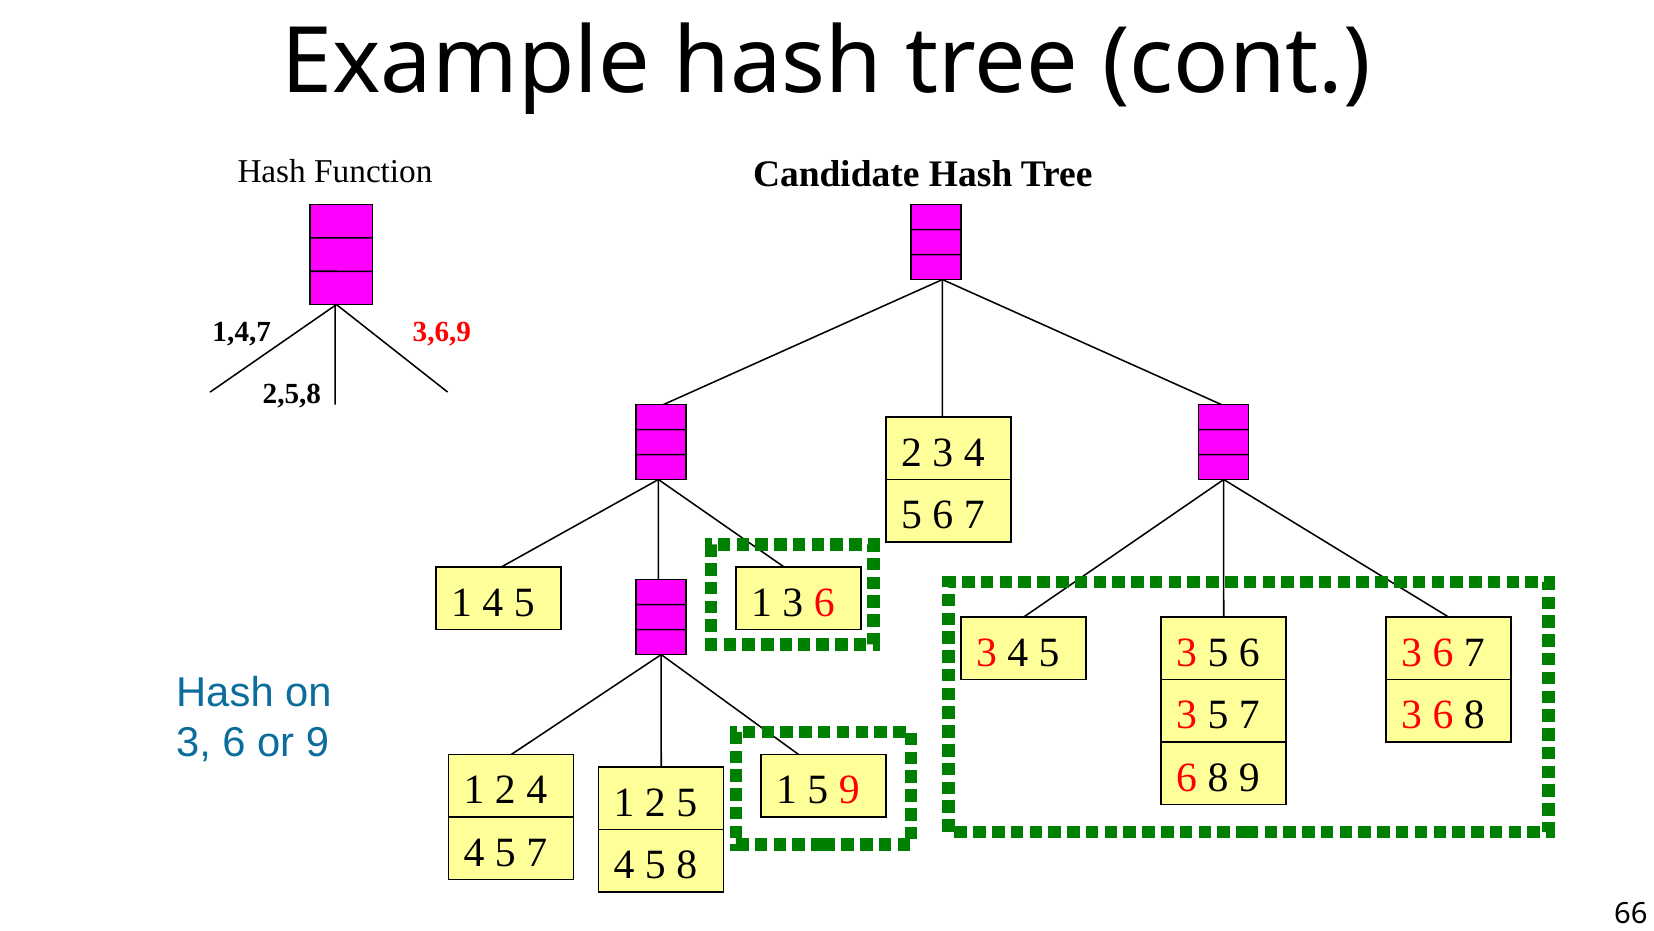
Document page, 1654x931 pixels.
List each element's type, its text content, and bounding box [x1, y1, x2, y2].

text_box [636, 456, 687, 480]
text_box [875, 754, 887, 817]
text_box 1 2 5 [598, 767, 713, 829]
text_box 4 5 8 [598, 829, 713, 895]
text_box [636, 404, 687, 428]
text_box [636, 606, 687, 628]
text_box [1198, 431, 1249, 453]
text_box 3 5 6 [1161, 617, 1275, 679]
text_box 3,6,9 [397, 304, 487, 355]
text_box 2,5,8 [247, 367, 337, 417]
text_box [911, 231, 962, 253]
text_box [1198, 456, 1249, 480]
text_box 3 5 7 [1161, 679, 1275, 742]
text_box Hash Function [222, 142, 448, 197]
title Example hash tree (cont.) [82, 1, 1571, 113]
text_box [310, 273, 373, 305]
text_box 1,4,7 [197, 304, 287, 355]
text_box [550, 567, 562, 630]
text_box Candidate Hash Tree [738, 142, 1108, 202]
text_box 4 5 7 [448, 817, 563, 882]
text_box [850, 567, 862, 630]
text_box [636, 631, 687, 655]
text_box 2 3 4 [886, 417, 1000, 479]
text_box 3 4 5 [961, 617, 1075, 682]
text_box 1 4 5 [436, 567, 550, 632]
text_box [1275, 617, 1287, 805]
text_box Hash on 3, 6 or 9 [161, 657, 349, 772]
text_box 5 6 7 [886, 479, 1000, 545]
text_box [310, 239, 373, 270]
text_box 3 6 7 [1386, 617, 1500, 679]
text_box [911, 256, 962, 280]
text_box 1 5 9 [761, 754, 875, 820]
text_box 3 6 8 [1386, 679, 1500, 745]
text_box [911, 204, 962, 228]
text_box 6 8 9 [1161, 742, 1275, 807]
text_box [636, 431, 687, 453]
text_box 1 2 4 [448, 754, 563, 817]
text_box [1500, 617, 1512, 742]
text_box 1 3 6 [736, 567, 850, 632]
text_box [1198, 404, 1249, 428]
text_box [1075, 617, 1087, 680]
text_box [713, 767, 724, 892]
text_box [636, 579, 687, 603]
text_box [563, 754, 574, 880]
text_box [310, 204, 373, 237]
text_box [1000, 417, 1012, 542]
